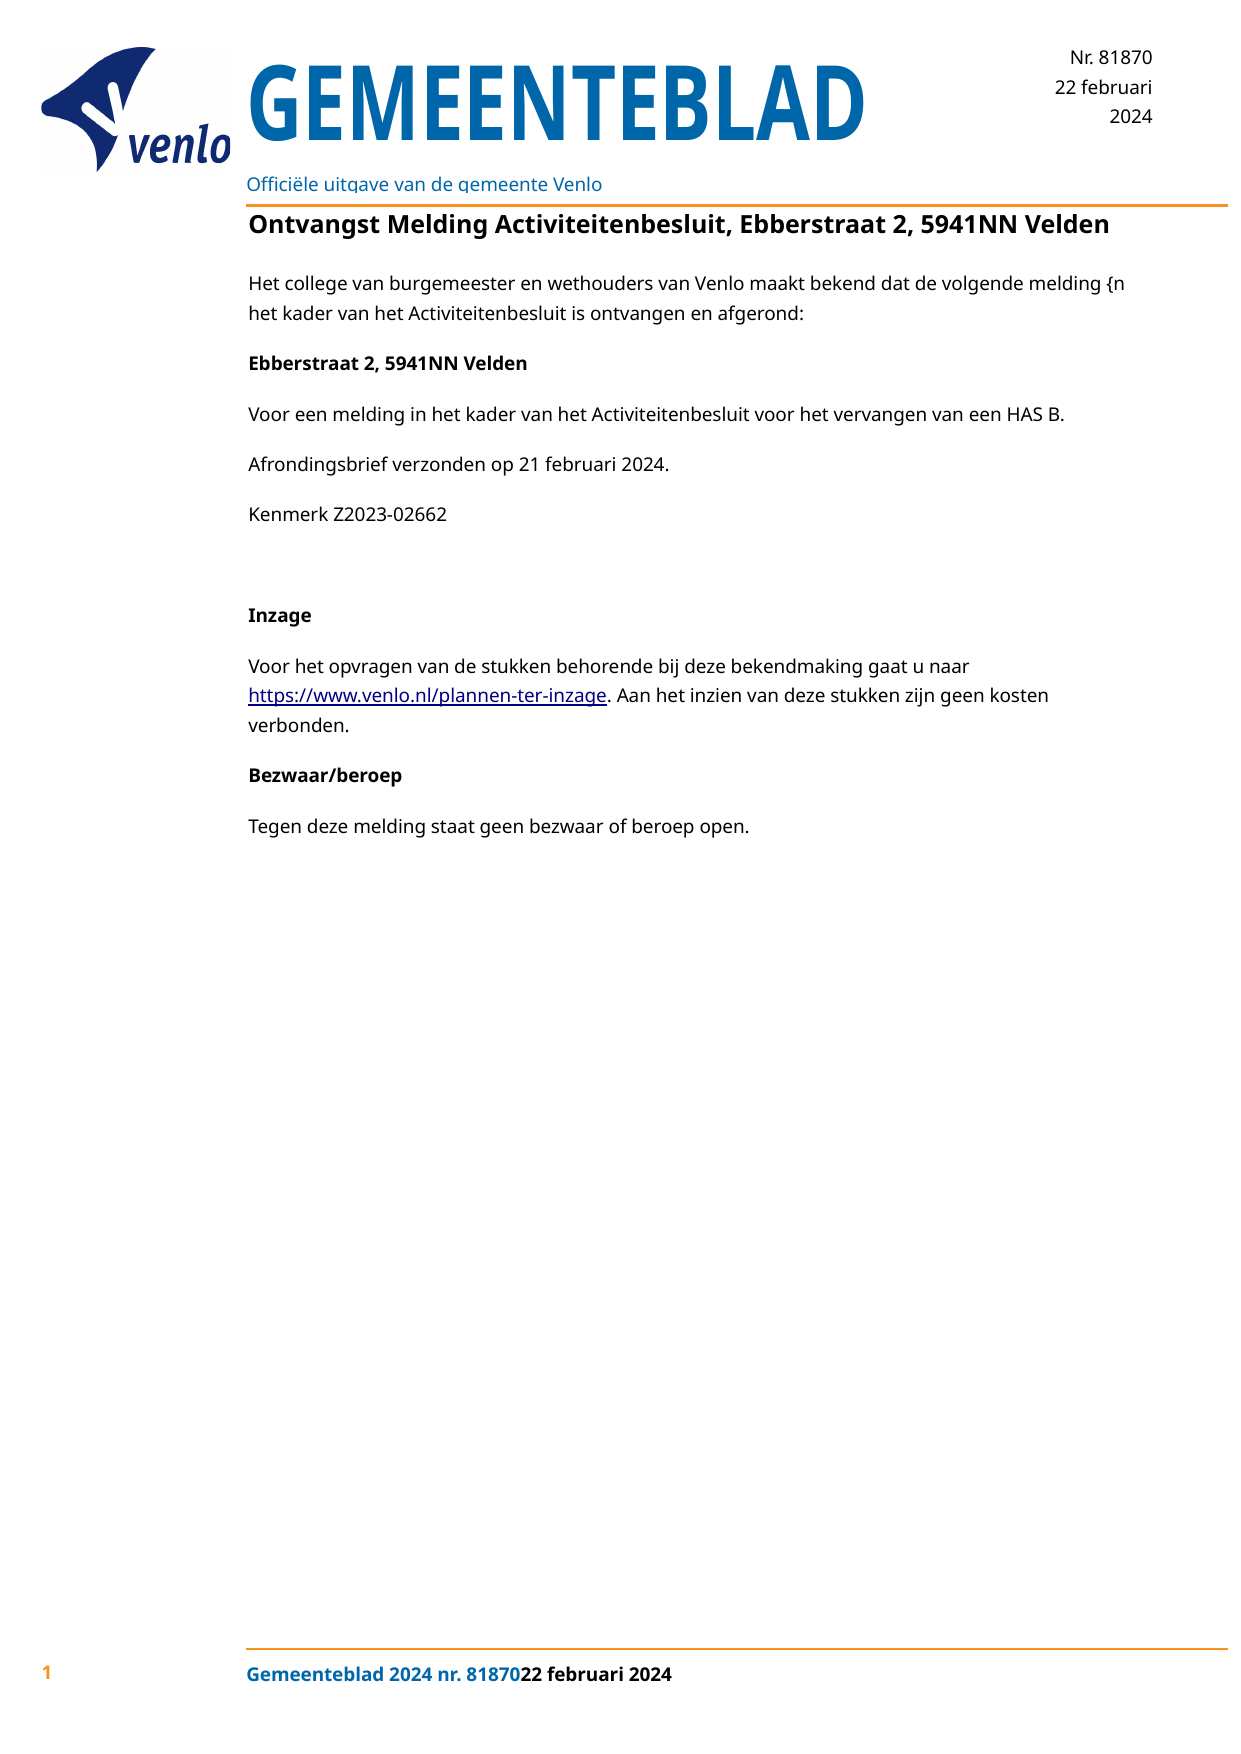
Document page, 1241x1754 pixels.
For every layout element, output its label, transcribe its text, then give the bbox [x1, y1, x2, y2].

picture [41, 47, 231, 172]
text Tegen deze melding staat geen bezwaar of beroep open. [248, 813, 1152, 838]
text Ebberstraat 2, 5941NN Velden [248, 350, 1152, 376]
text Het college van burgemeester en wethouders van Venlo maakt bekend dat de volgende melding {n het kader van het Activiteitenbesluit is ontvangen en afgerond: [248, 270, 1152, 326]
text Afrondingsbrief verzonden op 21 februari 2024. [248, 451, 1152, 477]
text Bezwaar/beroep [248, 762, 1152, 788]
text Voor een melding in het kader van het Activiteitenbesluit voor het vervangen van een HAS B. [248, 401, 1152, 426]
text Inzage [248, 602, 1152, 628]
text Voor het opvragen van de stukken behorende bij deze bekendmaking gaat u naar https://www.venlo.nl/plannen-ter-inzage. Aan het inzien van deze stukken zijn geen kosten verbonden. [248, 653, 1152, 738]
text Ontvangst Melding Activiteitenbesluit, Ebberstraat 2, 5941NN Velden [248, 207, 1152, 241]
text Kenmerk Z2023-02662 [248, 502, 1152, 527]
